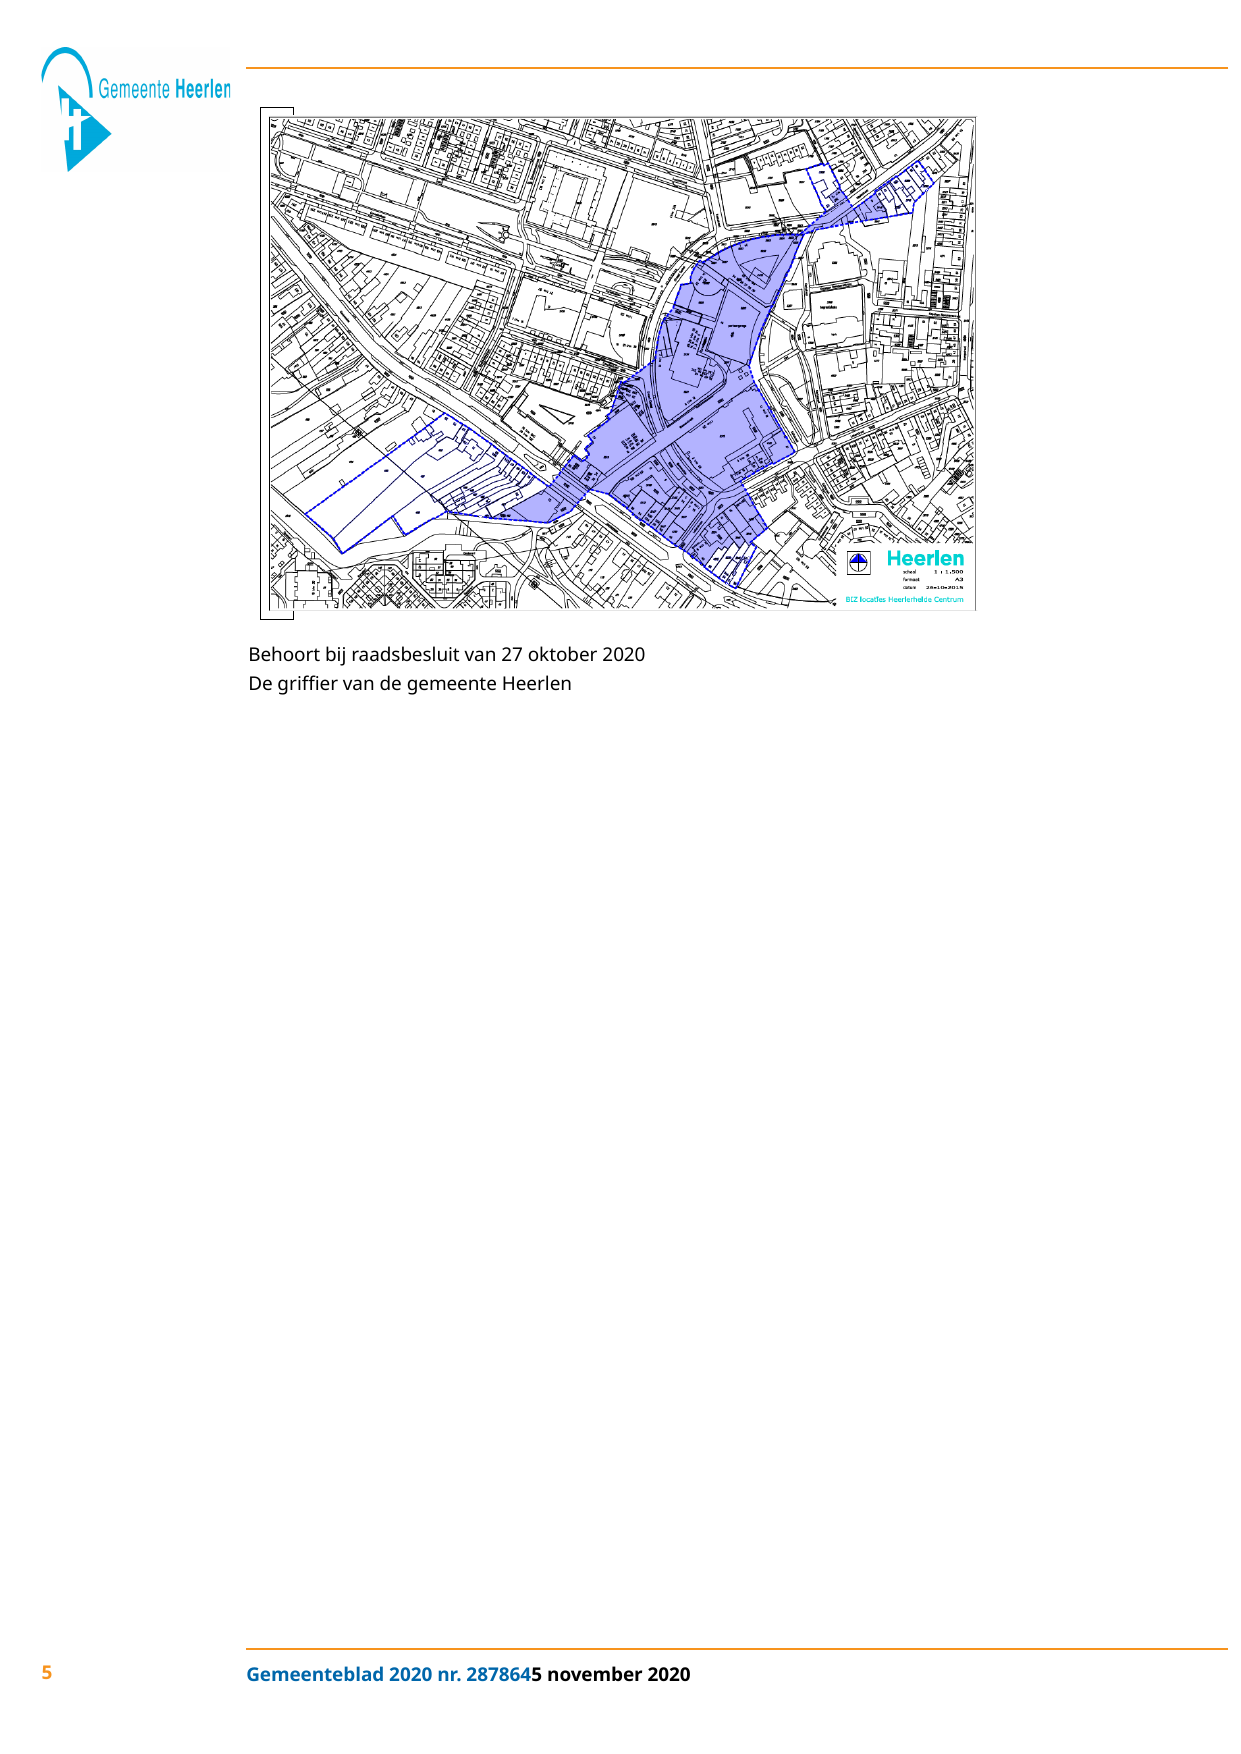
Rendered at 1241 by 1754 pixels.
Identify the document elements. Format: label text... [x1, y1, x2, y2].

picture [268, 115, 978, 611]
text De griffier van de gemeente Heerlen [248, 670, 1152, 696]
text Behoort bij raadsbesluit van 27 oktober 2020 [248, 641, 1152, 667]
picture [41, 47, 59, 70]
picture [41, 47, 231, 172]
